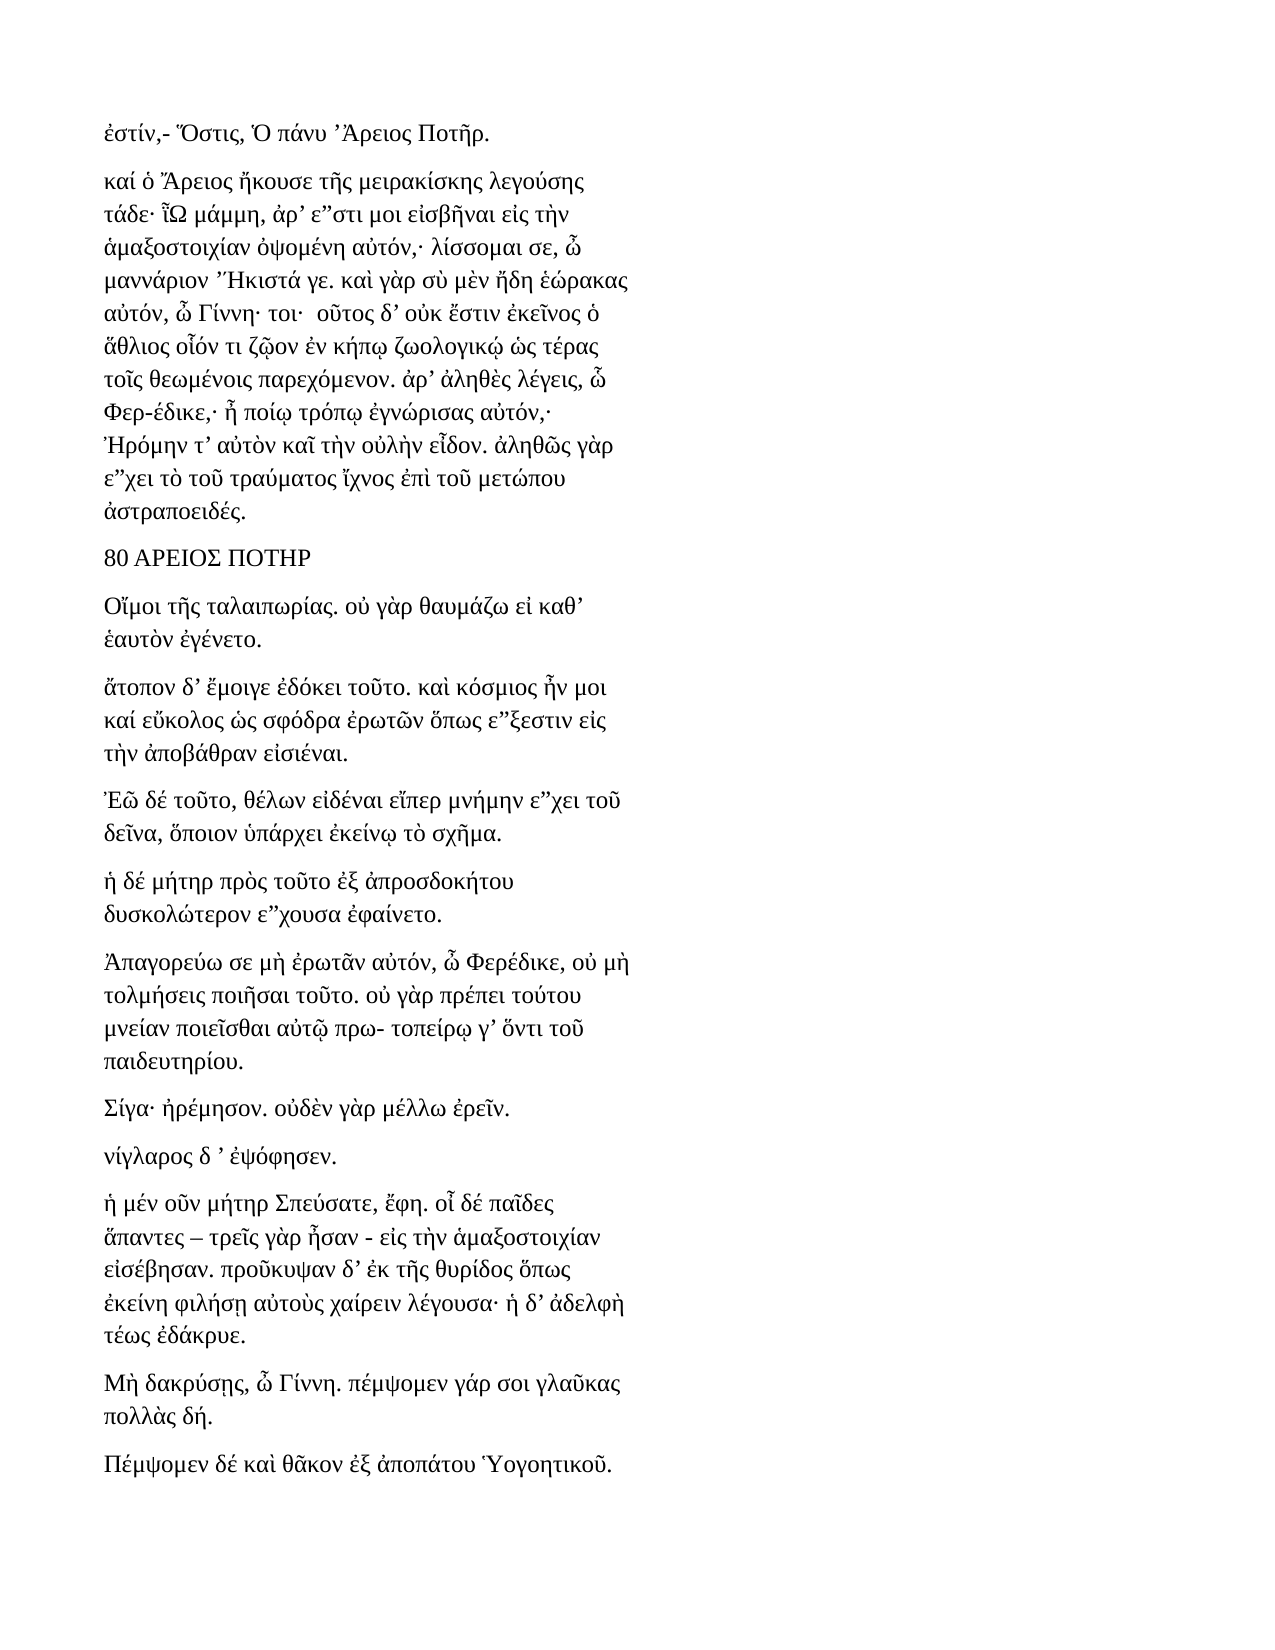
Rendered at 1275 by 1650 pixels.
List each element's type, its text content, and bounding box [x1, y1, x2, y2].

table_cell 80 ΑΡΕΙΟΣ ΠΟΤΗΡ [104, 544, 637, 591]
table_cell [638, 947, 1157, 1093]
table_cell [638, 166, 1157, 543]
table_cell [638, 672, 1157, 785]
table_cell Μὴ δακρύσῃς, ὦ Γίννη. πέμψομεν γάρ σοι γλαῦκας πολλὰς δή. [104, 1368, 637, 1449]
table_cell [638, 1449, 1157, 1496]
table_cell Πέμψομεν δέ καὶ θᾶκον ἐξ ἀποπάτου Ὑογοητικοῦ. [104, 1449, 637, 1496]
table_cell Οἴμοι τῆς ταλαιπωρίας. οὐ γὰρ θαυμάζω εἰ καθ’ ἑαυτὸν ἐγένετο. [104, 591, 637, 672]
table_cell ἡ δέ μήτηρ πρὸς τοῦτο ἐξ ἀπροσδοκήτου δυσκολώτερον ε”χουσα ἐφαίνετο. [104, 866, 637, 947]
table_cell [638, 785, 1157, 866]
table_cell [638, 1368, 1157, 1449]
table_cell Ἀπαγορεύω σε μὴ ἐρωτᾶν αὐτόν, ὦ Φερέδικε, οὐ μὴ τολμήσεις ποιῆσαι τοῦτο. οὐ γὰρ πρέπει τούτου μνείαν ποιεῖσθαι αὐτῷ πρω- τοπείρῳ γ’ ὅντι τοῦ παιδευτηρίου. [104, 947, 637, 1093]
table_cell ἄτοπον δ’ ἔμοιγε ἐδόκει τοῦτο. καὶ κόσμιος ἦν μοι καί εὔκολος ὡς σφόδρα ἐρωτῶν ὅπως ε”ξεστιν εἰς τὴν ἀποβάθραν εἰσιέναι. [104, 672, 637, 785]
table_cell Σίγα· ἠρέμησον. οὐδὲν γὰρ μέλλω ἐρεῖν. [104, 1093, 637, 1141]
table_cell [638, 118, 1157, 166]
table_cell ἡ μέν οῦν μήτηρ Σπεύσατε, ἔφη. οἶ δέ παῖδες ἅπαντες – τρεῖς γὰρ ἦσαν - εἰς τὴν ἁμαξοστοιχίαν εἰσέβησαν. προῦκυψαν δ’ ἐκ τῆς θυρίδος ὅπως ἐκείνη φιλήσῃ αὐτοὺς χαίρειν λέγουσα· ἡ δ’ ἀδελφὴ τέως ἐδάκρυε. [104, 1189, 637, 1368]
table_cell νίγλαρος δ ’ ἐψόφησεν. [104, 1141, 637, 1188]
table_cell [638, 544, 1157, 591]
table_cell ἐστίν,- Ὅστις, Ὁ πάνυ ’Ἀρειος Ποτῆρ. [104, 118, 637, 166]
table_cell [638, 1189, 1157, 1368]
table_cell [638, 866, 1157, 947]
table_cell [638, 591, 1157, 672]
table_cell Ἐῶ δέ τοῦτο, θέλων εἰδέναι εἴπερ μνήμην ε”χει τοῦ δεῖνα, ὅποιον ὑπάρχει ἐκείνῳ τὸ σχῆμα. [104, 785, 637, 866]
table_cell [638, 1093, 1157, 1141]
table_cell [638, 1141, 1157, 1188]
table_cell καί ὁ Ἄρειος ἤκουσε τῆς μειρακίσκης λεγούσης τάδε· ῗΩ μάμμη, ἀρ’ ε”στι μοι εἰσβῆναι εἰς τὴν ἁμαξοστοιχίαν ὀψομένη αὐτόν,· λίσσομαι σε, ὦ μαννάριον ’Ήκιστά γε. καὶ γὰρ σὺ μὲν ἤδη ἑώρακας αὐτόν, ὦ Γίννη· τοι· οῦτος δ’ οὐκ ἔστιν ἐκεῖνος ὁ ἅθλιος οἷόν τι ζῷον ἐν κήπῳ ζωολογικῴ ὡς τέρας τοῖς θεωμένοις παρεχόμενον. ἀρ’ ἀληθὲς λέγεις, ὧ Φερ-έδικε,· ἦ ποίῳ τρόπῳ ἐγνώρισας αὐτόν,· Ἠρόμην τ’ αὐτὸν καῖ τὴν οὐλὴν εἶδον. ἀληθῶς γὰρ ε”χει τὸ τοῦ τραύματος ἴχνος ἐπὶ τοῦ μετώπου ἀστραποειδές. [104, 166, 637, 543]
